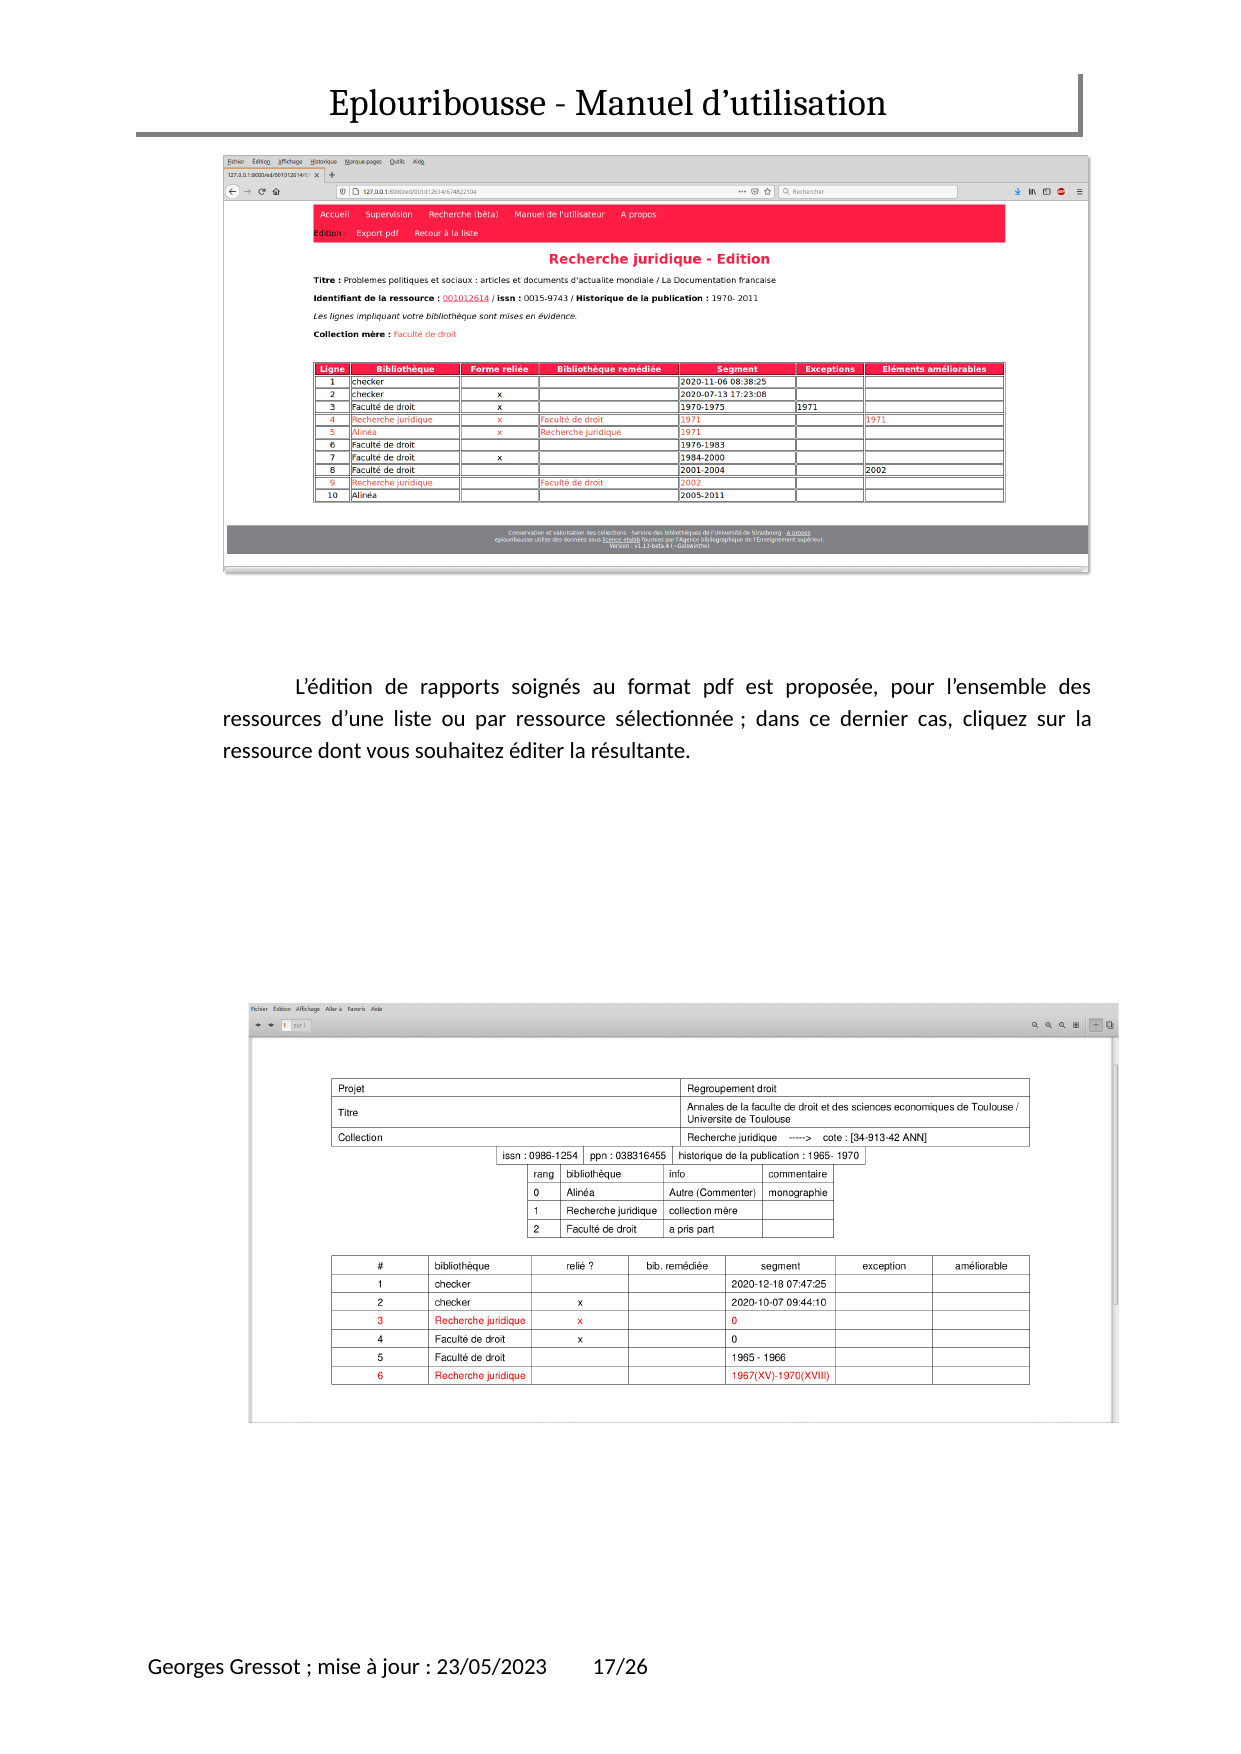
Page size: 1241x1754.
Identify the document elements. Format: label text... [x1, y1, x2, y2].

picture [221, 153, 1092, 576]
picture [248, 1003, 1119, 1423]
list L’édition de rapports soignés au format pdf est proposée, pour l’ensemble des ressources d’une liste ou par ressource sélectionnée ; dans ce dernier cas, cliquez sur la ressource dont vous souhaitez éditer la résultante. [223, 672, 1093, 765]
